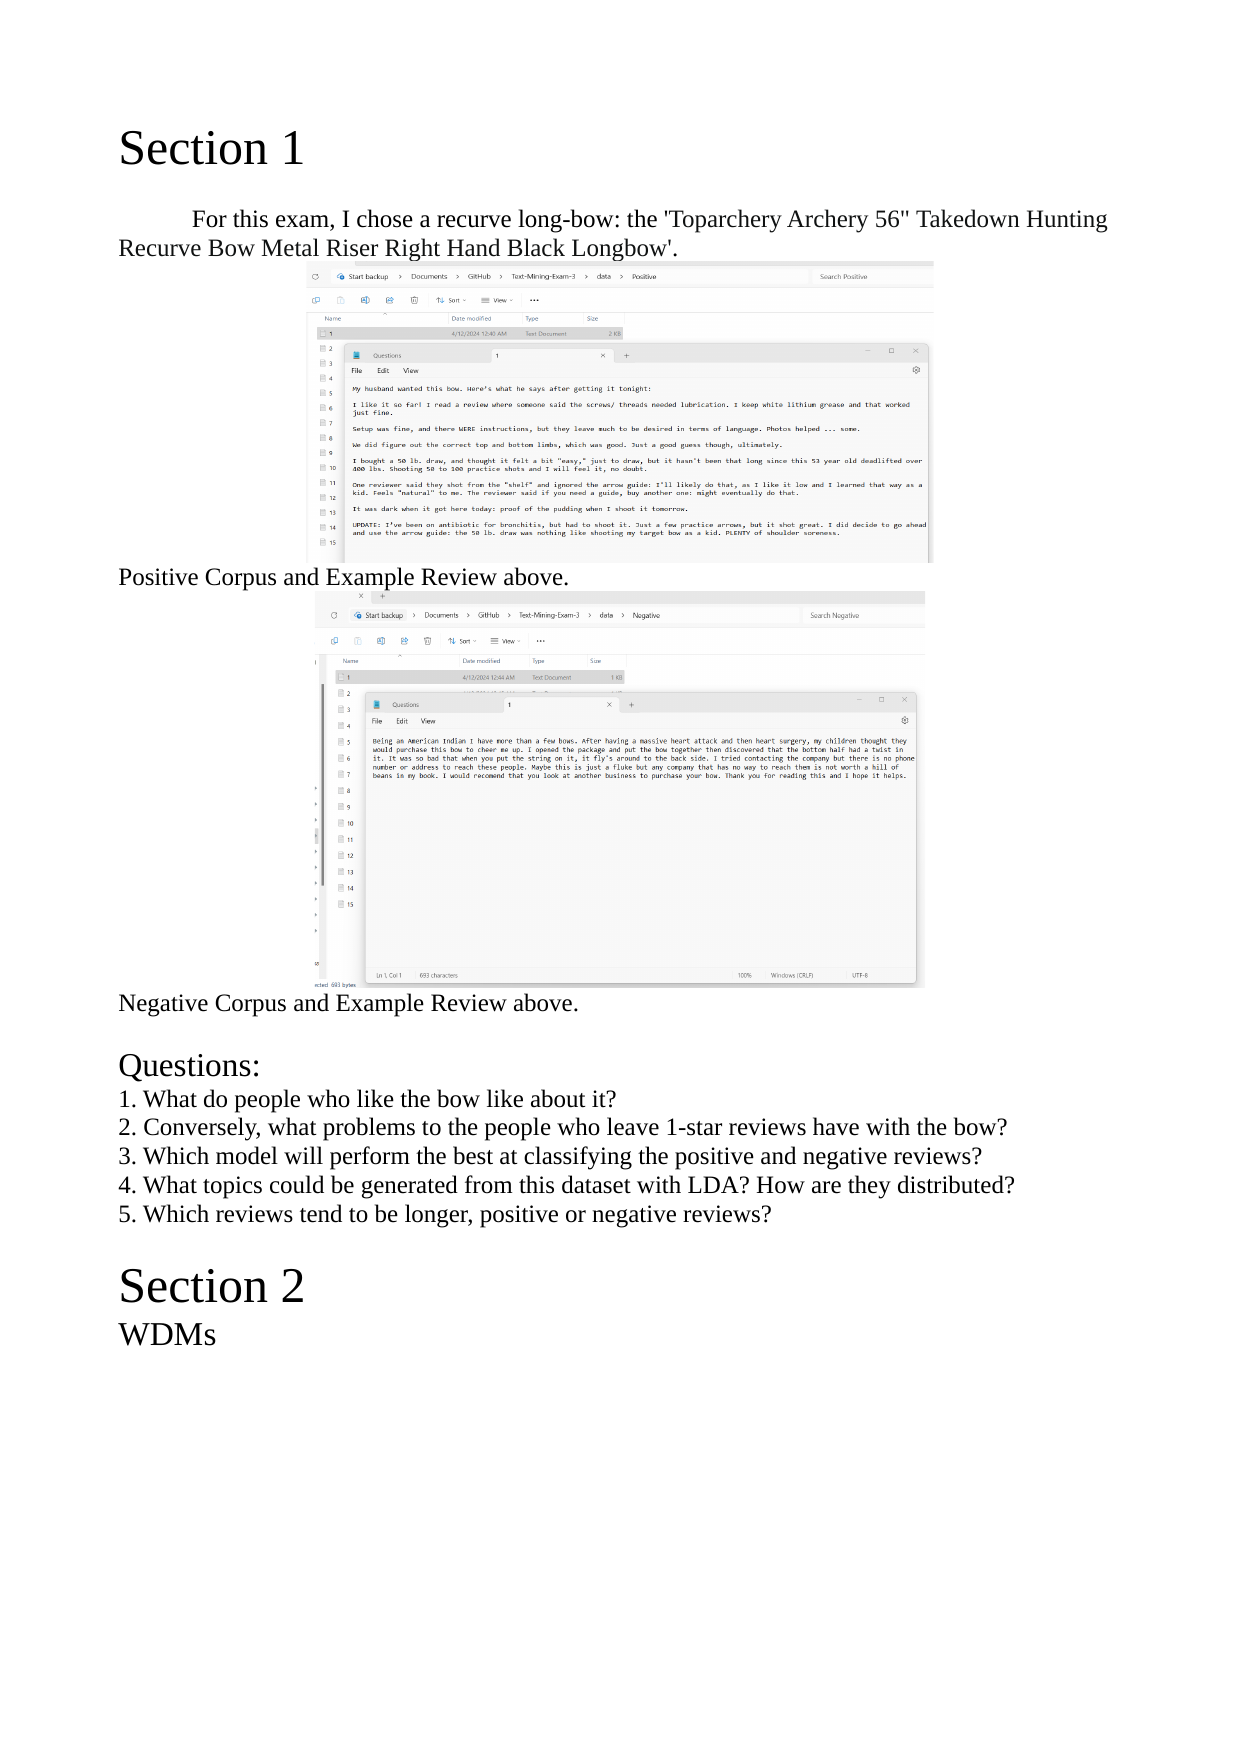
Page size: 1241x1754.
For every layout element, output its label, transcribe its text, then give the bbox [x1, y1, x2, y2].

text 3. Which model will perform the best at classifying the positive and negative reviews? [118, 1141, 1122, 1170]
text Negative Corpus and Example Review above. [118, 988, 1122, 1017]
text 2. Conversely, what problems to the people who leave 1-star reviews have with the bow? [118, 1112, 1122, 1141]
text Positive Corpus and Example Review above. [118, 563, 1122, 591]
text Section 1 [118, 118, 1122, 176]
picture [306, 261, 934, 563]
text 1. What do people who like the bow like about it? [118, 1084, 1122, 1112]
text 4. What topics could be generated from this dataset with LDA? How are they distributed? [118, 1170, 1122, 1199]
text 5. Which reviews tend to be longer, positive or negative reviews? [118, 1199, 1122, 1227]
text Section 2 [118, 1256, 1122, 1314]
text For this exam, I chose a recurve long-bow: the 'Toparchery Archery 56" Takedown Hunting Recurve Bow Metal Riser Right Hand Black Longbow'. [118, 204, 1122, 262]
picture [314, 591, 926, 988]
text WDMs [118, 1314, 1122, 1352]
text Questions: [118, 1045, 1122, 1084]
